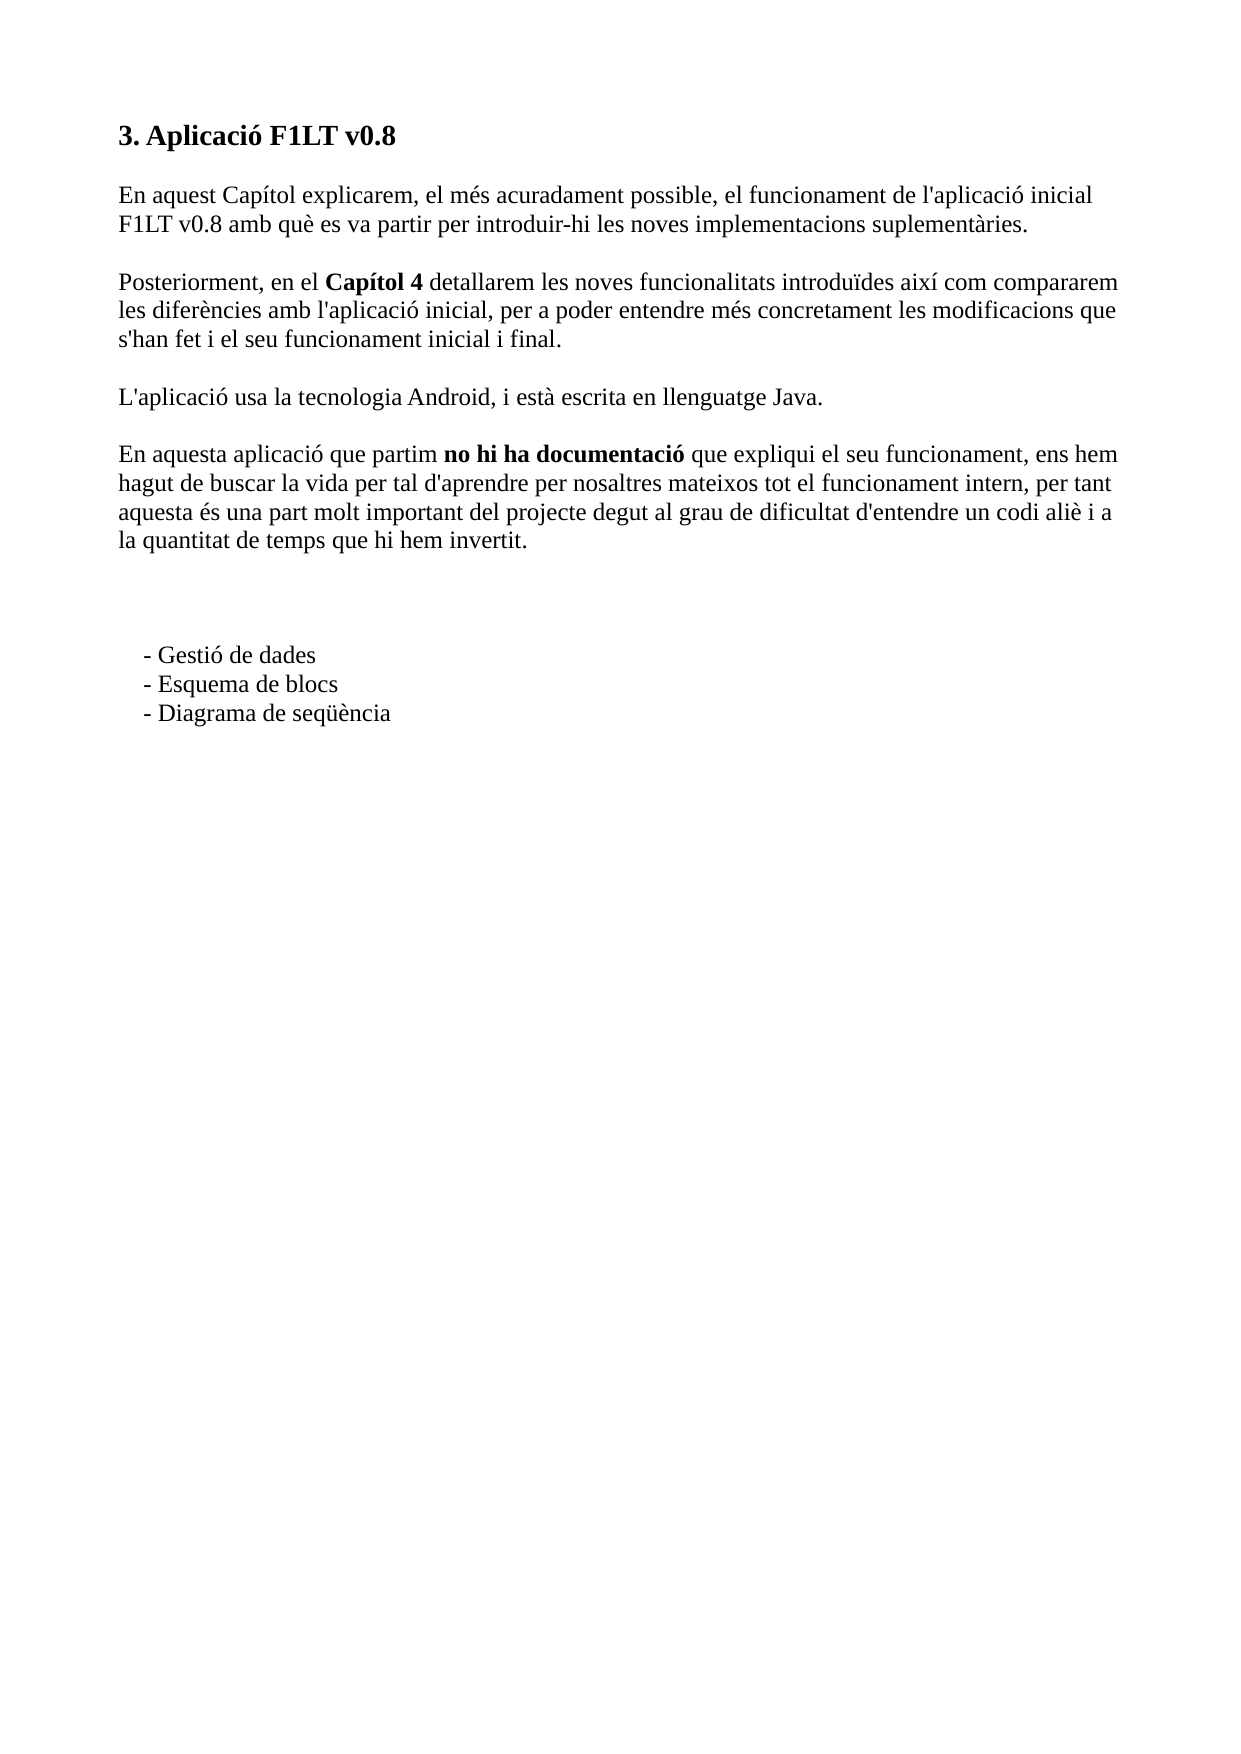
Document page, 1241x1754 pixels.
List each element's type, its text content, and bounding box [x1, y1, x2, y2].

text L'aplicació usa la tecnologia Android, i està escrita en llenguatge Java. [118, 382, 1122, 410]
text - Gestió de dades [118, 640, 1122, 669]
text - Diagrama de seqüència [118, 698, 1122, 727]
text En aquesta aplicació que partim no hi ha documentació que expliqui el seu funcionament, ens hem hagut de buscar la vida per tal d'aprendre per nosaltres mateixos tot el funcionament intern, per tant aquesta és una part molt important del projecte degut al grau de dificultat d'entendre un codi aliè i a la quantitat de temps que hi hem invertit. [118, 439, 1122, 554]
text Posteriorment, en el Capítol 4 detallarem les noves funcionalitats introduïdes així com compararem les diferències amb l'aplicació inicial, per a poder entendre més concretament les modificacions que s'han fet i el seu funcionament inicial i final. [118, 267, 1122, 353]
text - Esquema de blocs [118, 669, 1122, 698]
text 3. Aplicació F1LT v0.8 [118, 118, 1122, 152]
text En aquest Capítol explicarem, el més acuradament possible, el funcionament de l'aplicació inicial F1LT v0.8 amb què es va partir per introduir-hi les noves implementacions suplementàries. [118, 180, 1122, 238]
